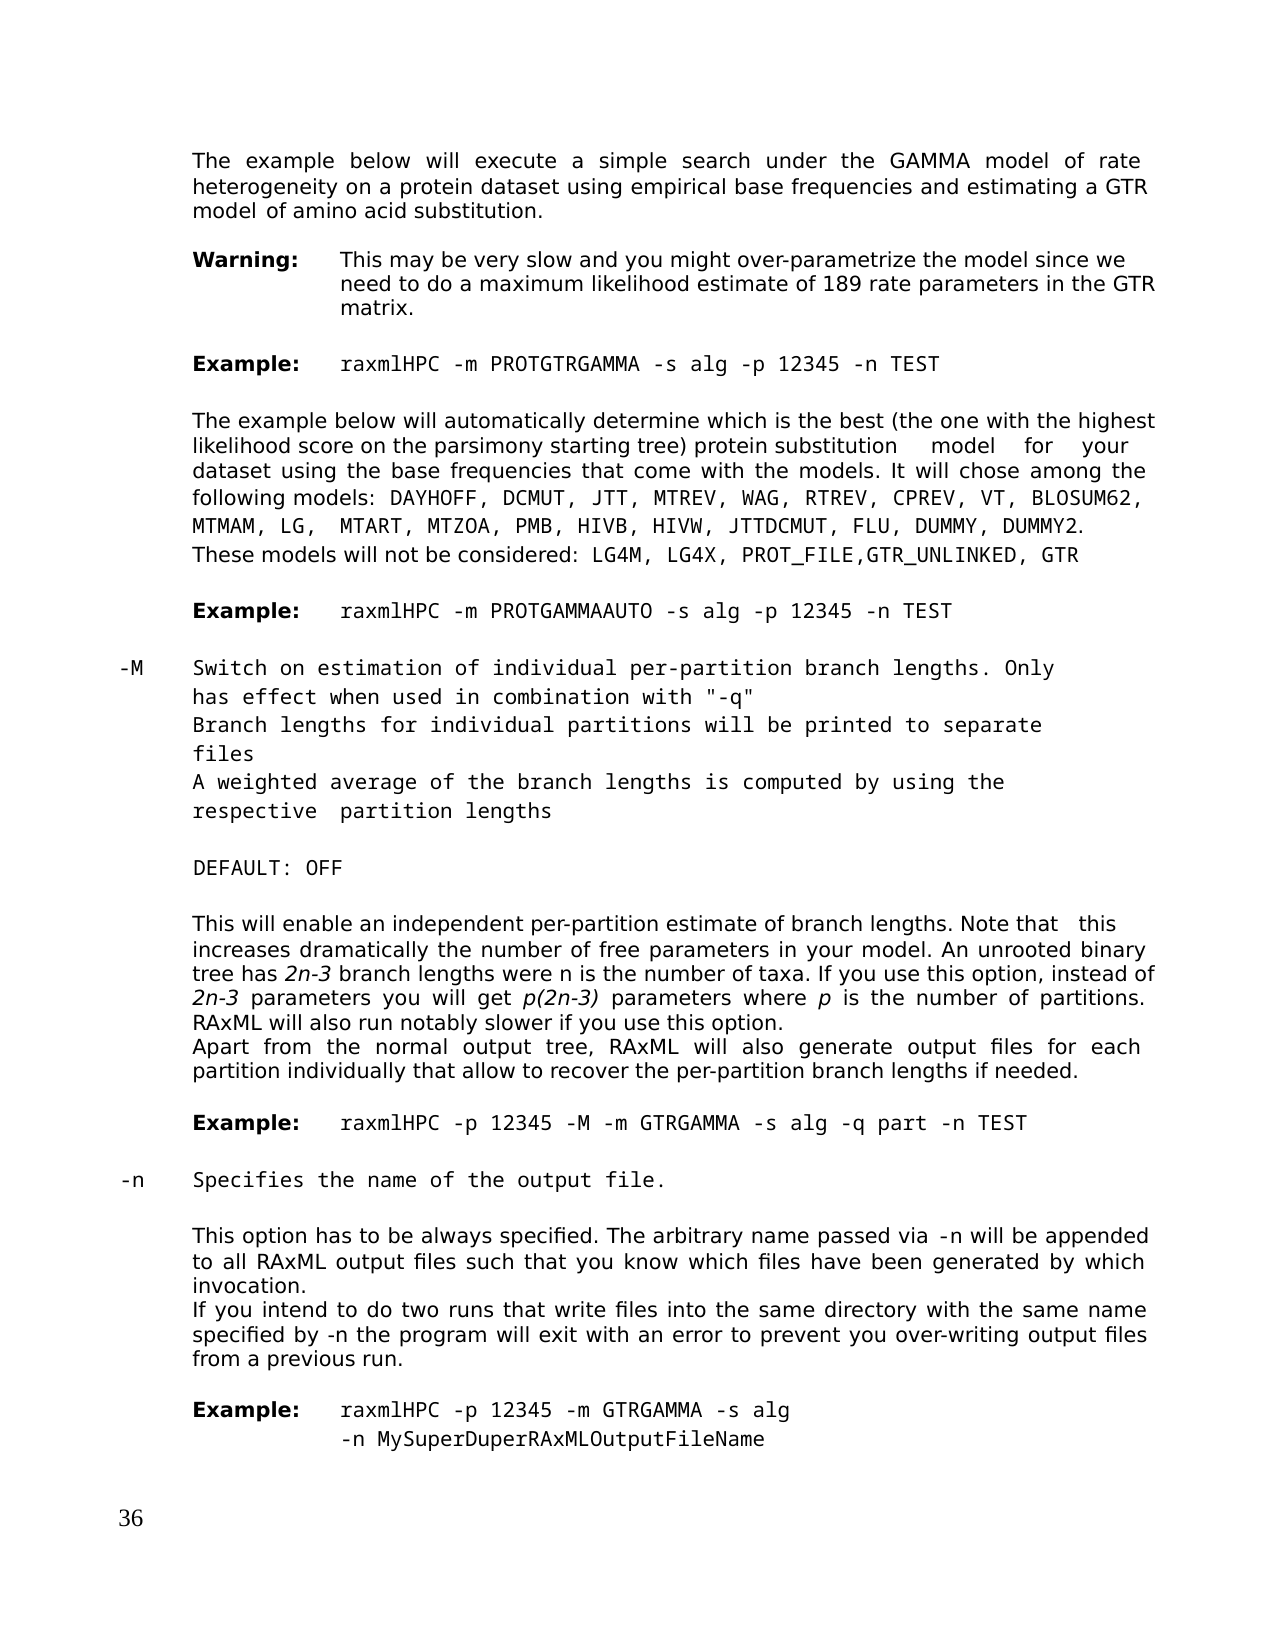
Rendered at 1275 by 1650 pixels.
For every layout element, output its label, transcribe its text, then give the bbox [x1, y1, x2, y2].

text This will enable an independent per-partition estimate of branch lengths. Note that this increases dramatically the number of free parameters in your model. An unrooted binary tree has 2n-3 branch lengths were n is the number of taxa. If you use this option, instead of 2n-3 parameters you will get p(2n-3) parameters where p is the number of partitions. RAxML will also run notably slower if you use this option. [118, 909, 1157, 1035]
text These models will not be considered: LG4M, LG4X, PROT_FILE,GTR_UNLINKED, GTR [118, 540, 1157, 568]
text DEFAULT: OFF [118, 853, 1157, 881]
text The example below will automatically determine which is the best (the one with the highest likelihood score on the parsimony starting tree) protein substitution model for your dataset using the base frequencies that come with the models. It will chose among the following models: DAYHOFF, DCMUT, JTT, MTREV, WAG, RTREV, CPREV, VT, BLOSUM62, MTMAM, LG, MTART, MTZOA, PMB, HIVB, HIVW, JTTDCMUT, FLU, DUMMY, DUMMY2. [118, 406, 1157, 540]
text -n MySuperDuperRAxMLOutputFileName [118, 1424, 1157, 1452]
text The example below will execute a simple search under the GAMMA model of rate heterogeneity on a protein dataset using empirical base frequencies and estimating a GTR model of amino acid substitution. [118, 147, 1157, 223]
text Example: raxmlHPC -p 12345 -m GTRGAMMA -s alg [118, 1396, 1157, 1424]
text -M Switch on estimation of individual per-partition branch lengths. Only has effect when used in combination with "-q" [118, 653, 1157, 710]
text This option has to be always specified. The arbitrary name passed via -n will be appended to all RAxML output files such that you know which files have been generated by which invocation. [118, 1222, 1157, 1298]
text Branch lengths for individual partitions will be printed to separate files [118, 710, 1157, 767]
text -n Specifies the name of the output file. [44, 1165, 1157, 1193]
text Example: raxmlHPC -p 12345 -M -m GTRGAMMA -s alg -q part -n TEST [44, 1108, 1157, 1136]
text A weighted average of the branch lengths is computed by using the respective partition lengths [118, 767, 1157, 824]
text Example: raxmlHPC -m PROTGTRGAMMA -s alg -p 12345 -n TEST [118, 349, 1157, 377]
text Warning: This may be very slow and you might over-parametrize the model since we need to do a maximum likelihood estimate of 189 rate parameters in the GTR matrix. [118, 248, 1157, 321]
text If you intend to do two runs that write files into the same directory with the same name specified by -n the program will exit with an error to prevent you over-writing output files from a previous run. [118, 1298, 1157, 1371]
text Apart from the normal output tree, RAxML will also generate output files for each partition individually that allow to recover the per-partition branch lengths if needed. [118, 1035, 1157, 1083]
text Example: raxmlHPC -m PROTGAMMAAUTO -s alg -p 12345 -n TEST [118, 597, 1157, 625]
